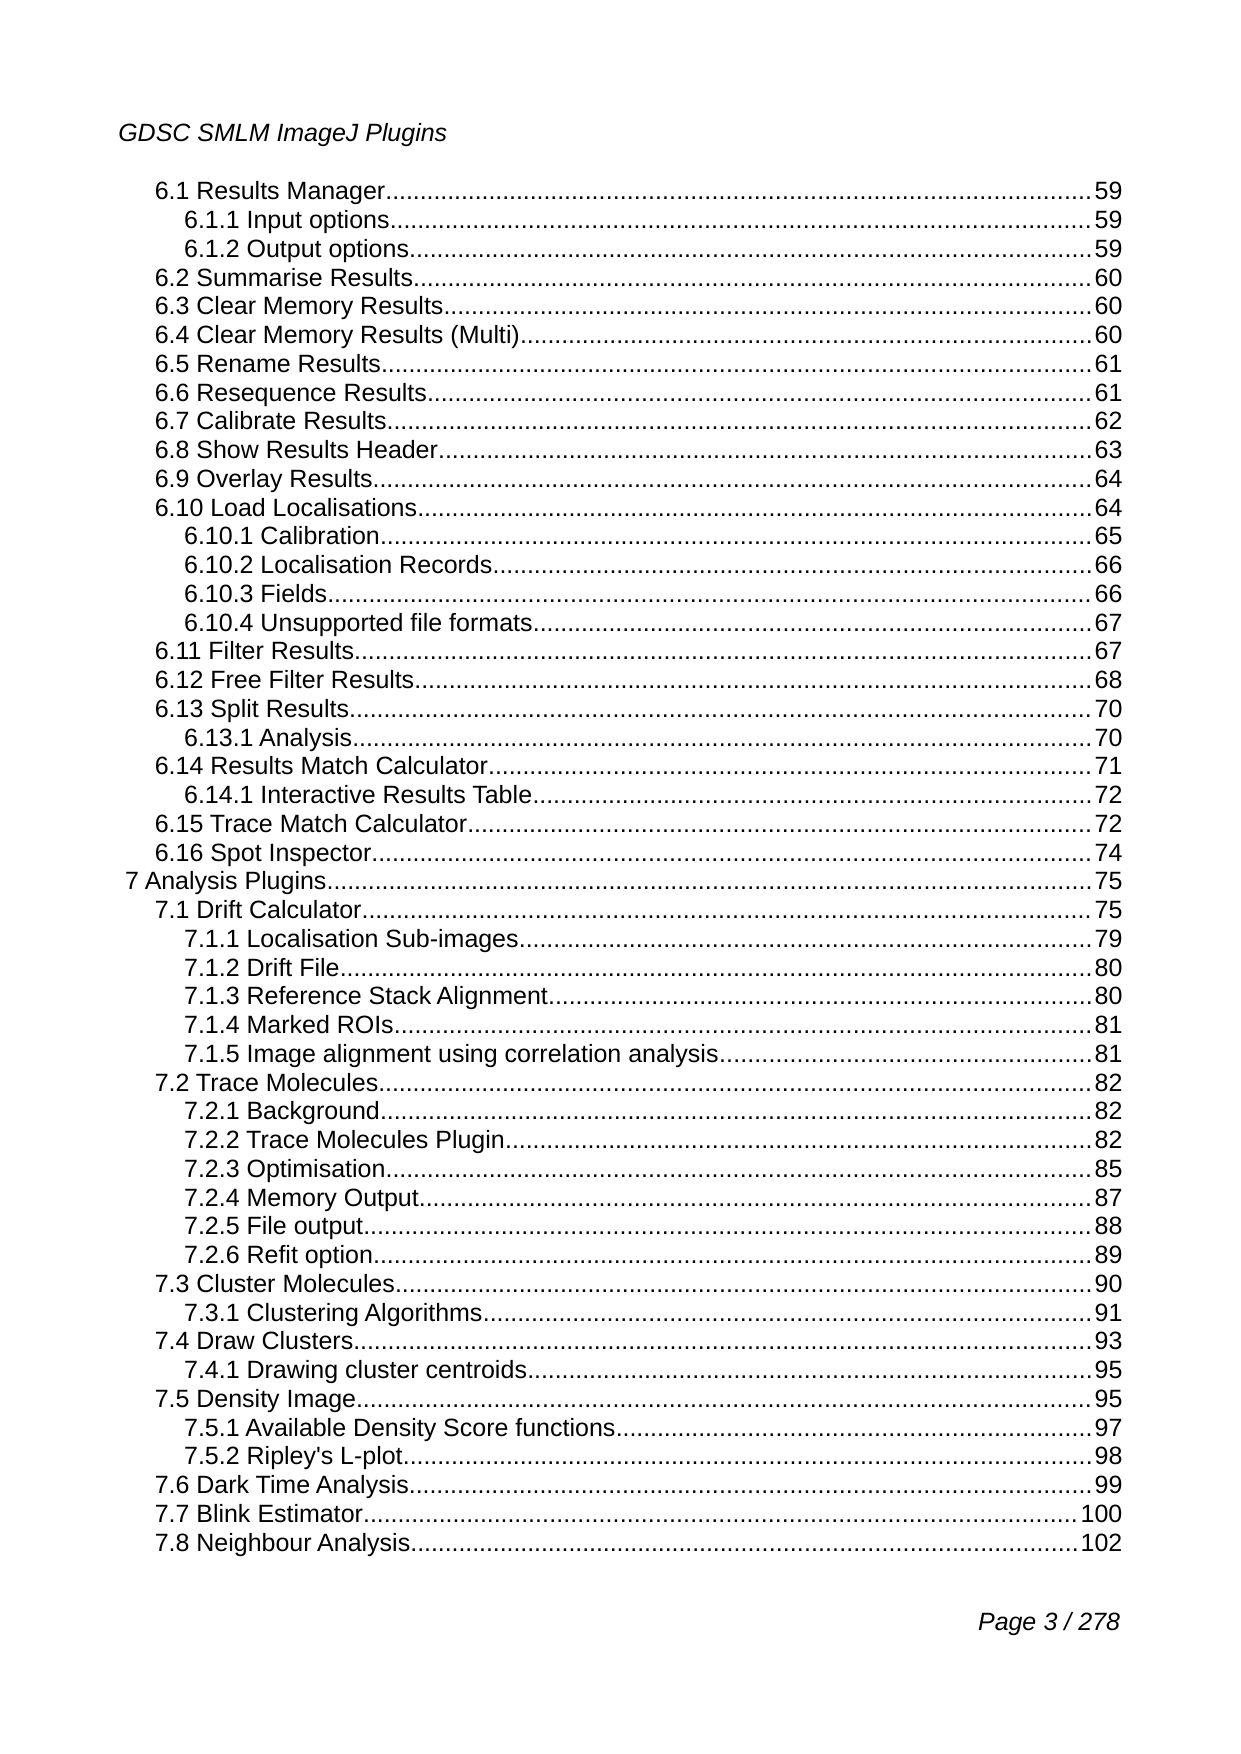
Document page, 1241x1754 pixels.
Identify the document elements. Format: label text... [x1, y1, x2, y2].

text 7.5.2 Ripley's L-plot 98 [177, 1441, 1122, 1470]
text 6.10 Load Localisations 64 [148, 493, 1122, 521]
text 6.10.4 Unsupported file formats 67 [177, 608, 1122, 636]
text 6.10.3 Fields 66 [177, 579, 1122, 608]
text 7.2.5 File output 88 [177, 1211, 1122, 1240]
text 7.1.5 Image alignment using correlation analysis 81 [177, 1039, 1122, 1068]
text 6.13 Split Results 70 [148, 694, 1122, 723]
text 6.15 Trace Match Calculator 72 [148, 809, 1122, 838]
text 7.1.1 Localisation Sub-images 79 [177, 924, 1122, 953]
text 7.2 Trace Molecules 82 [148, 1068, 1122, 1096]
text 7.1 Drift Calculator 75 [148, 895, 1122, 924]
text 6.3 Clear Memory Results 60 [148, 291, 1122, 320]
text 6.14 Results Match Calculator 71 [148, 751, 1122, 780]
text 7.4.1 Drawing cluster centroids 95 [177, 1355, 1122, 1384]
text 6.2 Summarise Results 60 [148, 263, 1122, 291]
text 6.10.1 Calibration 65 [177, 521, 1122, 550]
text 7.2.1 Background 82 [177, 1096, 1122, 1125]
text 6.7 Calibrate Results 62 [148, 406, 1122, 435]
text 6.5 Rename Results 61 [148, 349, 1122, 378]
text 6.10.2 Localisation Records 66 [177, 550, 1122, 579]
text 6.12 Free Filter Results 68 [148, 665, 1122, 694]
text 7.2.3 Optimisation 85 [177, 1154, 1122, 1183]
text 6.1 Results Manager 59 [148, 176, 1122, 205]
text 7 Analysis Plugins 75 [118, 866, 1122, 895]
text 7.1.4 Marked ROIs 81 [177, 1010, 1122, 1039]
text 7.1.3 Reference Stack Alignment 80 [177, 981, 1122, 1010]
text 7.6 Dark Time Analysis 99 [148, 1470, 1122, 1499]
text 6.16 Spot Inspector 74 [148, 838, 1122, 866]
text 6.14.1 Interactive Results Table 72 [177, 780, 1122, 809]
text 7.2.6 Refit option 89 [177, 1240, 1122, 1269]
text 7.5.1 Available Density Score functions 97 [177, 1413, 1122, 1441]
text 7.2.4 Memory Output 87 [177, 1183, 1122, 1211]
text 7.3 Cluster Molecules 90 [148, 1269, 1122, 1298]
text 6.4 Clear Memory Results (Multi) 60 [148, 320, 1122, 349]
text 7.5 Density Image 95 [148, 1384, 1122, 1413]
text 6.11 Filter Results 67 [148, 636, 1122, 665]
text 7.2.2 Trace Molecules Plugin 82 [177, 1125, 1122, 1154]
text 6.8 Show Results Header 63 [148, 435, 1122, 464]
text 7.1.2 Drift File 80 [177, 953, 1122, 981]
text 6.13.1 Analysis 70 [177, 723, 1122, 751]
text 6.9 Overlay Results 64 [148, 464, 1122, 493]
text 7.8 Neighbour Analysis 102 [148, 1528, 1122, 1556]
text 7.7 Blink Estimator 100 [148, 1499, 1122, 1528]
text 6.6 Resequence Results 61 [148, 378, 1122, 406]
text 6.1.1 Input options 59 [177, 205, 1122, 234]
text 6.1.2 Output options 59 [177, 234, 1122, 263]
text 7.4 Draw Clusters 93 [148, 1326, 1122, 1355]
text 7.3.1 Clustering Algorithms 91 [177, 1298, 1122, 1326]
